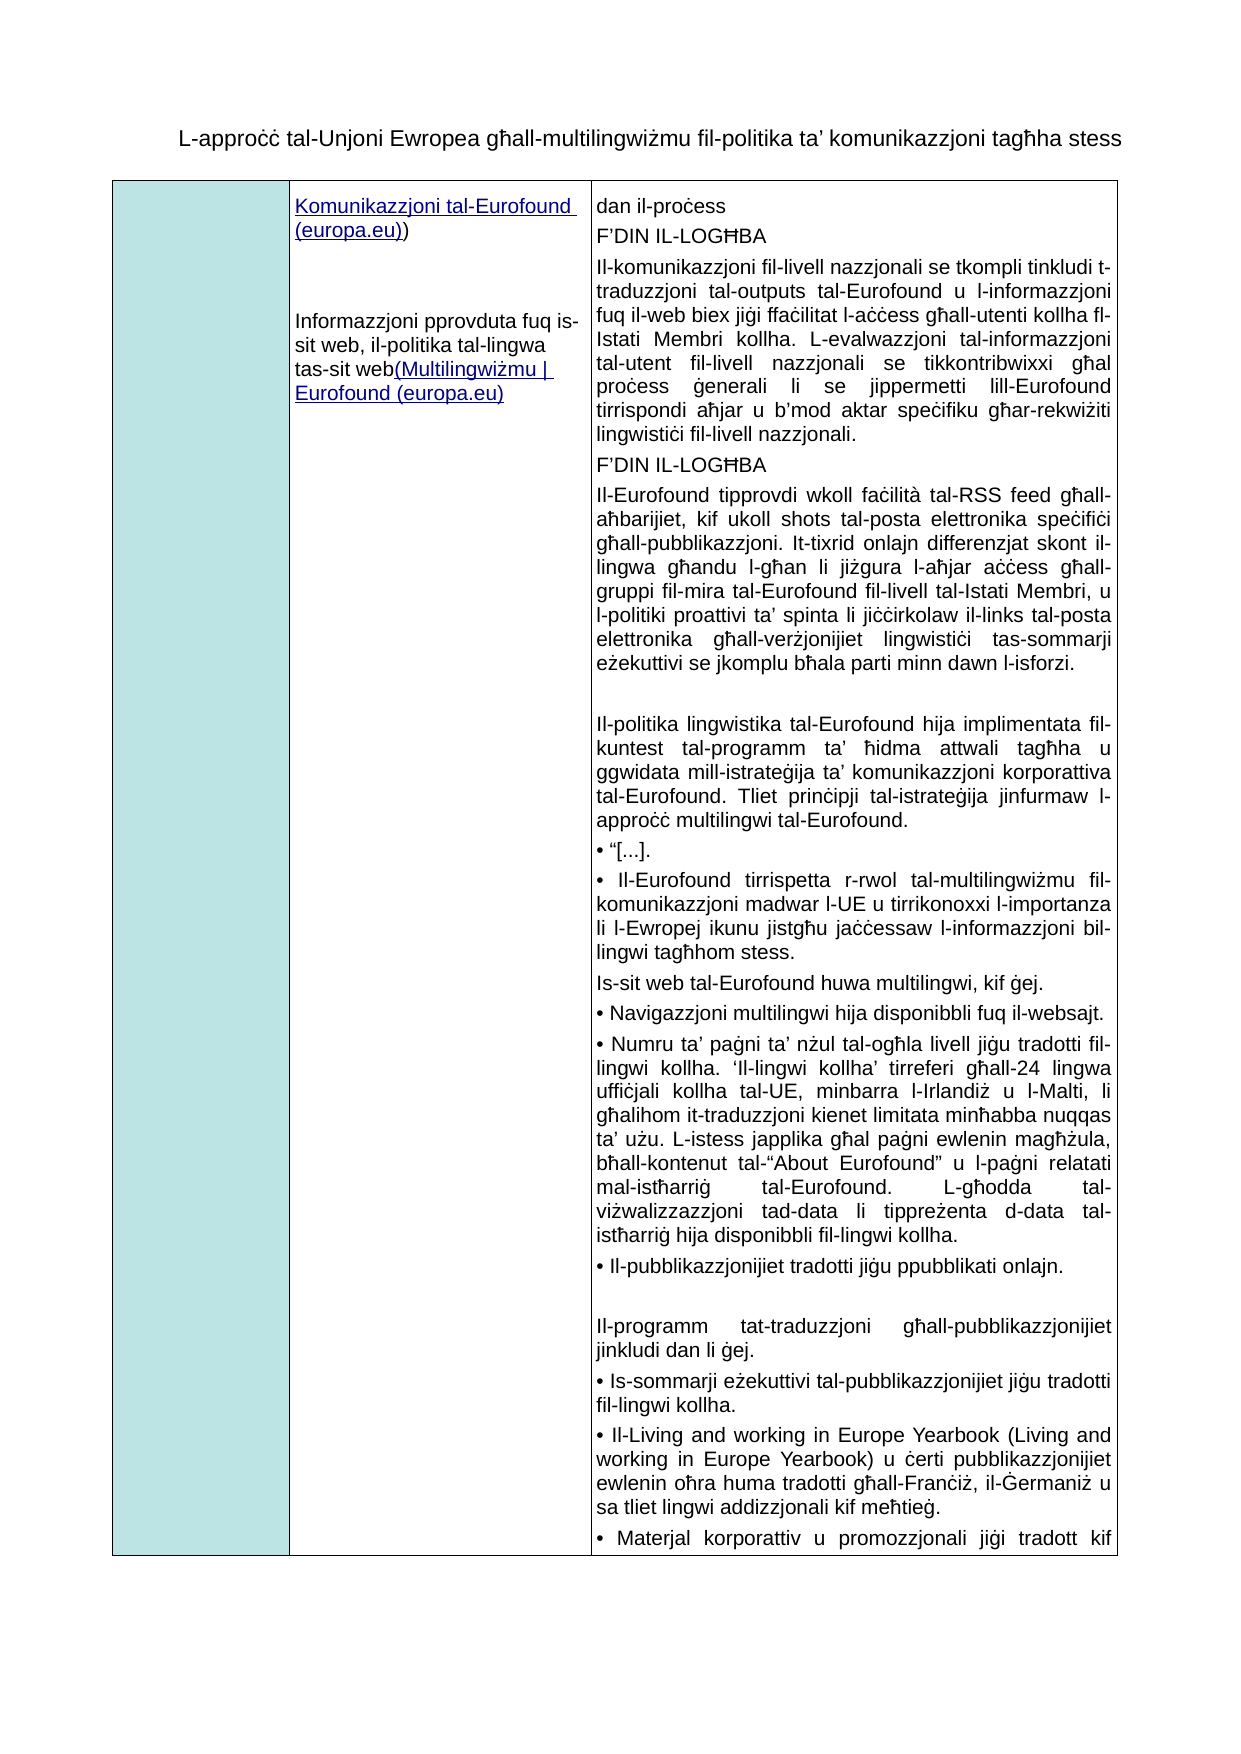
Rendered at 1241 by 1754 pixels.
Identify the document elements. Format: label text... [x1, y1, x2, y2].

table_cell Komunikazzjoni tal-Eurofound (europa.eu)) Informazzjoni pprovduta fuq is-sit web, il-politika tal-lingwa tas-sit web(Multilingwiżmu | Eurofound (europa.eu) [290, 181, 591, 1555]
table_cell [113, 181, 289, 1555]
table_cell dan il-proċess F’DIN IL-LOGĦBA Il-komunikazzjoni fil-livell nazzjonali se tkompli tinkludi t-traduzzjoni tal-outputs tal-Eurofound u l-informazzjoni fuq il-web biex jiġi ffaċilitat l-aċċess għall-utenti kollha fl-Istati Membri kollha. L-evalwazzjoni tal-informazzjoni tal-utent fil-livell nazzjonali se tikkontribwixxi għal proċess ġenerali li se jippermetti lill-Eurofound tirrispondi aħjar u b’mod aktar speċifiku għar-rekwiżiti lingwistiċi fil-livell nazzjonali. F’DIN IL-LOGĦBA Il-Eurofound tipprovdi wkoll faċilità tal-RSS feed għall-aħbarijiet, kif ukoll shots tal-posta elettronika speċifiċi għall-pubblikazzjoni. It-tixrid onlajn differenzjat skont il-lingwa għandu l-għan li jiżgura l-aħjar aċċess għall-gruppi fil-mira tal-Eurofound fil-livell tal-Istati Membri, u l-politiki proattivi ta’ spinta li jiċċirkolaw il-links tal-posta elettronika għall-verżjonijiet lingwistiċi tas-sommarji eżekuttivi se jkomplu bħala parti minn dawn l-isforzi. Il-politika lingwistika tal-Eurofound hija implimentata fil-kuntest tal-programm ta’ ħidma attwali tagħha u ggwidata mill-istrateġija ta’ komunikazzjoni korporattiva tal-Eurofound. Tliet prinċipji tal-istrateġija jinfurmaw l-approċċ multilingwi tal-Eurofound. • “[...]. • Il-Eurofound tirrispetta r-rwol tal-multilingwiżmu fil-komunikazzjoni madwar l-UE u tirrikonoxxi l-importanza li l-Ewropej ikunu jistgħu jaċċessaw l-informazzjoni bil-lingwi tagħhom stess. Is-sit web tal-Eurofound huwa multilingwi, kif ġej. • Navigazzjoni multilingwi hija disponibbli fuq il-websajt. • Numru ta’ paġni ta’ nżul tal-ogħla livell jiġu tradotti fil-lingwi kollha. ‘Il-lingwi kollha’ tirreferi għall-24 lingwa uffiċjali kollha tal-UE, minbarra l-Irlandiż u l-Malti, li għalihom it-traduzzjoni kienet limitata minħabba nuqqas ta’ użu. L-istess japplika għal paġni ewlenin magħżula, bħall-kontenut tal-“About Eurofound” u l-paġni relatati mal-istħarriġ tal-Eurofound. L-għodda tal-viżwalizzazzjoni tad-data li tippreżenta d-data tal-istħarriġ hija disponibbli fil-lingwi kollha. • Il-pubblikazzjonijiet tradotti jiġu ppubblikati onlajn. Il-programm tat-traduzzjoni għall-pubblikazzjonijiet jinkludi dan li ġej. • Is-sommarji eżekuttivi tal-pubblikazzjonijiet jiġu tradotti fil-lingwi kollha. • Il-Living and working in Europe Yearbook (Living and working in Europe Yearbook) u ċerti pubblikazzjonijiet ewlenin oħra huma tradotti għall-Franċiż, il-Ġermaniż u sa tliet lingwi addizzjonali kif meħtieġ. • Materjal korporattiv u promozzjonali jiġi tradott kif [592, 181, 1117, 1555]
